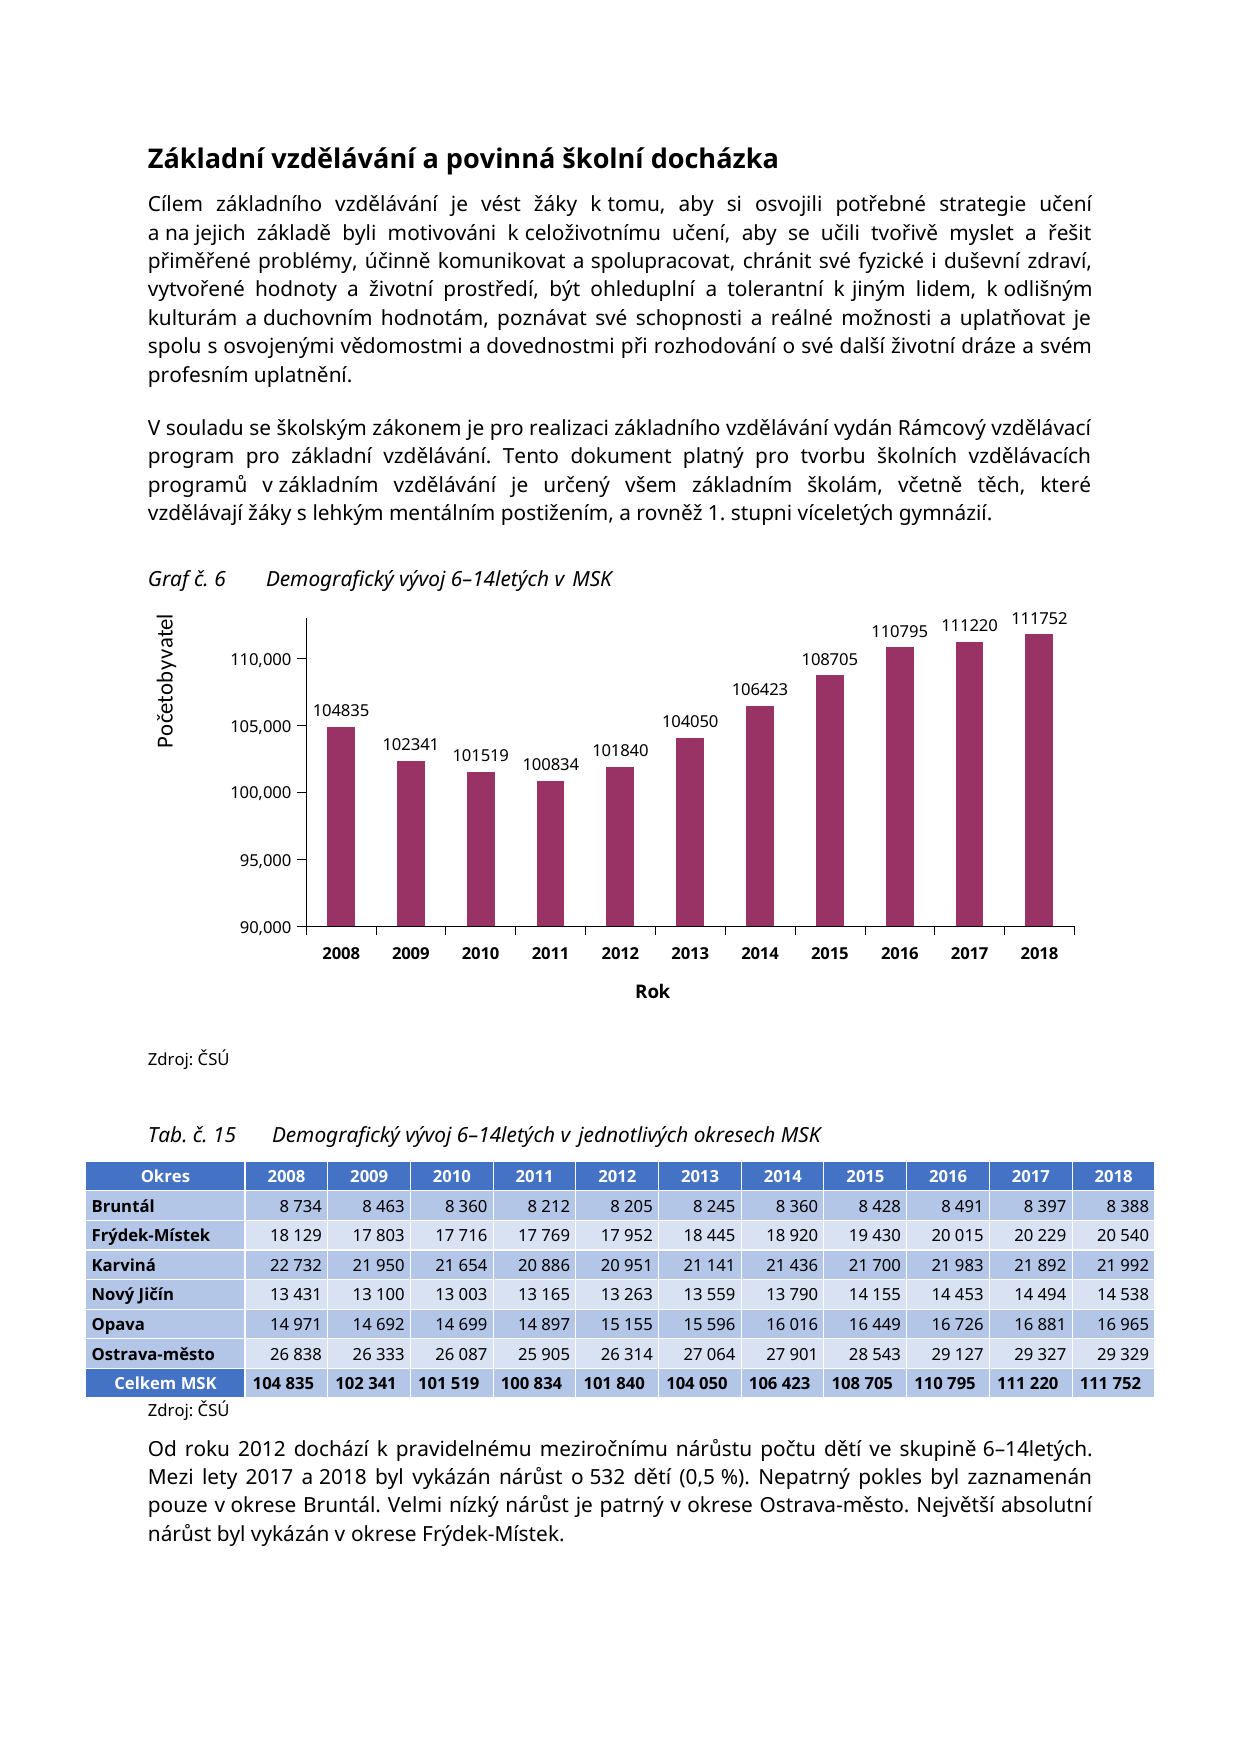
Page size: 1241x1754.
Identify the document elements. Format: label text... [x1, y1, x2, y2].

table_cell 21 983 [907, 1251, 989, 1279]
table_cell 8 463 [328, 1191, 410, 1220]
table_cell 13 003 [411, 1280, 493, 1309]
table_cell 18 445 [659, 1221, 741, 1249]
table_cell 26 838 [246, 1339, 327, 1368]
table_cell 16 881 [990, 1310, 1072, 1338]
table_cell 8 205 [576, 1191, 658, 1220]
table_header 2010 [411, 1162, 493, 1190]
table_header 2015 [824, 1162, 906, 1190]
table_header 2012 [576, 1162, 658, 1190]
table_cell 102 341 [328, 1369, 410, 1397]
table_cell 110 795 [907, 1369, 989, 1397]
table_cell 14 897 [494, 1310, 575, 1338]
table_cell 21 892 [990, 1251, 1072, 1279]
table_cell 8 428 [824, 1191, 906, 1220]
table_cell 21 141 [659, 1251, 741, 1279]
table_cell 14 453 [907, 1280, 989, 1309]
table_cell 15 155 [576, 1310, 658, 1338]
table_cell 16 726 [907, 1310, 989, 1338]
table_header 2017 [990, 1162, 1072, 1190]
table_cell 14 538 [1073, 1280, 1154, 1309]
table_cell 27 901 [742, 1339, 823, 1368]
table_header 2008 [246, 1162, 327, 1190]
table_cell 13 165 [494, 1280, 575, 1309]
table_cell 14 155 [824, 1280, 906, 1309]
table_cell 18 920 [742, 1221, 823, 1249]
table_cell 28 543 [824, 1339, 906, 1368]
table_cell 104 835 [246, 1369, 327, 1397]
table_cell 18 129 [246, 1221, 327, 1249]
table_cell 13 263 [576, 1280, 658, 1309]
table_cell 8 491 [907, 1191, 989, 1220]
table_cell Karviná [86, 1251, 244, 1279]
table_header Okres [86, 1162, 244, 1190]
table_cell 17 716 [411, 1221, 493, 1249]
list Demografický vývoj 6–14letých v jednotlivých okresech MSK [148, 1120, 1092, 1148]
table_cell 106 423 [742, 1369, 823, 1397]
table_cell 8 388 [1073, 1191, 1154, 1220]
table_cell 17 769 [494, 1221, 575, 1249]
table_cell 29 329 [1073, 1339, 1154, 1368]
table_cell 26 333 [328, 1339, 410, 1368]
table_cell 21 700 [824, 1251, 906, 1279]
table_cell 20 886 [494, 1251, 575, 1279]
table_cell 101 840 [576, 1369, 658, 1397]
table_cell Opava [86, 1310, 244, 1338]
table_cell 29 327 [990, 1339, 1072, 1368]
table_cell 8 397 [990, 1191, 1072, 1220]
subtitle Základní vzdělávání a povinná školní docházka [148, 140, 1092, 177]
table_cell Nový Jičín [86, 1280, 244, 1309]
table_cell 22 732 [246, 1251, 327, 1279]
table_cell 20 540 [1073, 1221, 1154, 1249]
table_cell Frýdek-Místek [86, 1221, 244, 1249]
table_cell 8 360 [742, 1191, 823, 1220]
table_cell 108 705 [824, 1369, 906, 1397]
table_cell 16 449 [824, 1310, 906, 1338]
text Od roku 2012 dochází k pravidelnému meziročnímu nárůstu počtu dětí ve skupině 6–14letých. Mezi lety 2017 a 2018 byl vykázán nárůst o 532 dětí (0,5 %). Nepatrný pokles byl zaznamenán pouze v okrese Bruntál. Velmi nízký nárůst je patrný v okrese Ostrava-město. Největší absolutní nárůst byl vykázán v okrese Frýdek‑Místek. [148, 1434, 1092, 1547]
table_cell 8 734 [246, 1191, 327, 1220]
table_cell 104 050 [659, 1369, 741, 1397]
table_cell 14 692 [328, 1310, 410, 1338]
table_cell 17 952 [576, 1221, 658, 1249]
table_cell 26 087 [411, 1339, 493, 1368]
table_cell 100 834 [494, 1369, 575, 1397]
table_header 2009 [328, 1162, 410, 1190]
table_header 2016 [907, 1162, 989, 1190]
text V souladu se školským zákonem je pro realizaci základního vzdělávání vydán Rámcový vzdělávací program pro základní vzdělávání. Tento dokument platný pro tvorbu školních vzdělávacích programů v základním vzdělávání je určený všem základním školám, včetně těch, které vzdělávají žáky s lehkým mentálním postižením, a rovněž 1. stupni víceletých gymnázií. [148, 413, 1092, 527]
table_cell 13 790 [742, 1280, 823, 1309]
table_cell 29 127 [907, 1339, 989, 1368]
table_cell 19 430 [824, 1221, 906, 1249]
table_cell 13 100 [328, 1280, 410, 1309]
table_header 2013 [659, 1162, 741, 1190]
text Cílem základního vzdělávání je vést žáky k tomu, aby si osvojili potřebné strategie učení a na jejich základě byli motivováni k celoživotnímu učení, aby se učili tvořivě myslet a řešit přiměřené problémy, účinně komunikovat a spolupracovat, chránit své fyzické i duševní zdraví, vytvořené hodnoty a životní prostředí, být ohleduplní a tolerantní k jiným lidem, k odlišným kulturám a duchovním hodnotám, poznávat své schopnosti a reálné možnosti a uplatňovat je spolu s osvojenými vědomostmi a dovednostmi při rozhodování o své další životní dráze a svém profesním uplatnění. [148, 189, 1092, 388]
table_cell 14 494 [990, 1280, 1072, 1309]
table_header 2014 [742, 1162, 823, 1190]
table_cell 111 752 [1073, 1369, 1154, 1397]
table_header 2011 [494, 1162, 575, 1190]
table_cell 8 360 [411, 1191, 493, 1220]
table_cell 27 064 [659, 1339, 741, 1368]
table_cell 16 016 [742, 1310, 823, 1338]
table_cell 8 245 [659, 1191, 741, 1220]
table_cell 101 519 [411, 1369, 493, 1397]
table_cell 14 971 [246, 1310, 327, 1338]
table_cell Celkem MSK [86, 1369, 244, 1397]
table_cell 20 951 [576, 1251, 658, 1279]
table_cell 26 314 [576, 1339, 658, 1368]
table_cell 17 803 [328, 1221, 410, 1249]
table_cell 21 654 [411, 1251, 493, 1279]
text Zdroj: ČSÚ [148, 1399, 1092, 1421]
table_cell 111 220 [990, 1369, 1072, 1397]
table_cell 16 965 [1073, 1310, 1154, 1338]
table_cell Ostrava-město [86, 1339, 244, 1368]
table_cell 20 015 [907, 1221, 989, 1249]
table_cell 15 596 [659, 1310, 741, 1338]
text Zdroj: ČSÚ [148, 1047, 1092, 1070]
table_cell 21 950 [328, 1251, 410, 1279]
table_cell 20 229 [990, 1221, 1072, 1249]
list Demografický vývoj 6–14letých v MSK [148, 564, 1092, 593]
table_cell 25 905 [494, 1339, 575, 1368]
table_header 2018 [1073, 1162, 1154, 1190]
table_cell 21 436 [742, 1251, 823, 1279]
table_cell 21 992 [1073, 1251, 1154, 1279]
table_cell Bruntál [86, 1191, 244, 1220]
table_cell 8 212 [494, 1191, 575, 1220]
table_cell 13 431 [246, 1280, 327, 1309]
table_cell 14 699 [411, 1310, 493, 1338]
table_cell 13 559 [659, 1280, 741, 1309]
